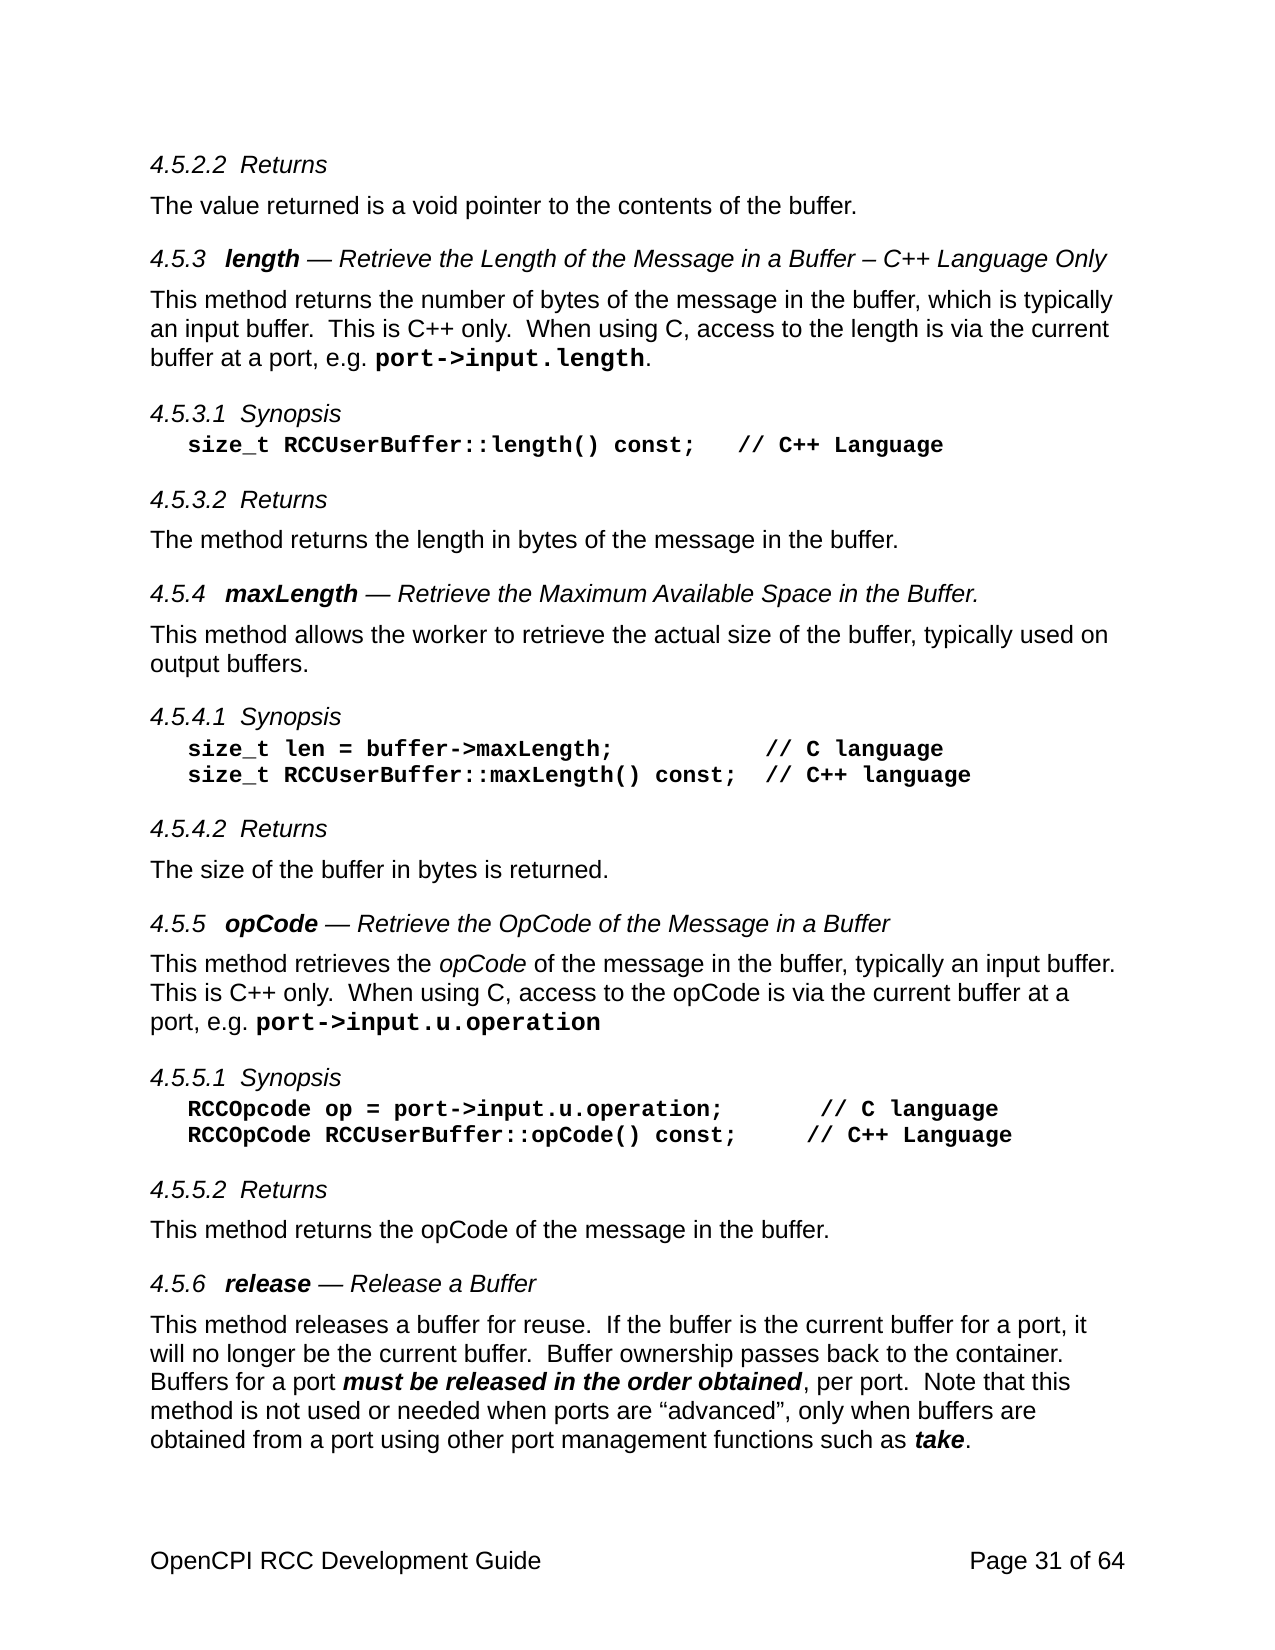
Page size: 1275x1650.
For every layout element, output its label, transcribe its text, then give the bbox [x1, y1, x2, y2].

subtitle Synopsis [150, 399, 1125, 427]
text This method allows the worker to retrieve the actual size of the buffer, typically used on output buffers. [150, 620, 1125, 677]
subtitle opCode — Retrieve the OpCode of the Message in a Buffer [150, 909, 1125, 937]
text The size of the buffer in bytes is returned. [150, 855, 1125, 884]
subtitle maxLength — Retrieve the Maximum Available Space in the Buffer. [150, 579, 1125, 608]
subtitle release — Release a Buffer [150, 1269, 1125, 1298]
subtitle Synopsis [150, 1063, 1125, 1092]
subtitle Synopsis [150, 702, 1125, 731]
text This method releases a buffer for reuse. If the buffer is the current buffer for a port, it will no longer be the current buffer. Buffer ownership passes back to the container. Buffers for a port must be released in the order obtained, per port. Note that this method is not used or needed when ports are “advanced”, only when buffers are obtained from a port using other port management functions such as take. [150, 1310, 1125, 1454]
text size_t RCCUserBuffer::length() const; // C++ Language [187, 434, 1125, 459]
subtitle Returns [150, 484, 1125, 513]
subtitle Returns [150, 814, 1125, 843]
text This method returns the opCode of the message in the buffer. [150, 1215, 1125, 1244]
text RCCOpcode op = port->input.u.operation; // C language RCCOpCode RCCUserBuffer::opCode() const; // C++ Language [187, 1098, 1125, 1150]
text size_t len = buffer->maxLength; // C language size_t RCCUserBuffer::maxLength() const; // C++ language [187, 737, 1125, 789]
text The value returned is a void pointer to the contents of the buffer. [150, 191, 1125, 219]
subtitle length — Retrieve the Length of the Message in a Buffer – C++ Language Only [150, 244, 1125, 273]
subtitle Returns [150, 150, 1125, 179]
text This method returns the number of bytes of the message in the buffer, which is typically an input buffer. This is C++ only. When using C, access to the length is via the current buffer at a port, e.g. port->input.length. [150, 285, 1125, 374]
text The method returns the length in bytes of the message in the buffer. [150, 525, 1125, 554]
text This method retrieves the opCode of the message in the buffer, typically an input buffer. This is C++ only. When using C, access to the opCode is via the current buffer at a port, e.g. port->input.u.operation [150, 949, 1125, 1038]
subtitle Returns [150, 1175, 1125, 1203]
